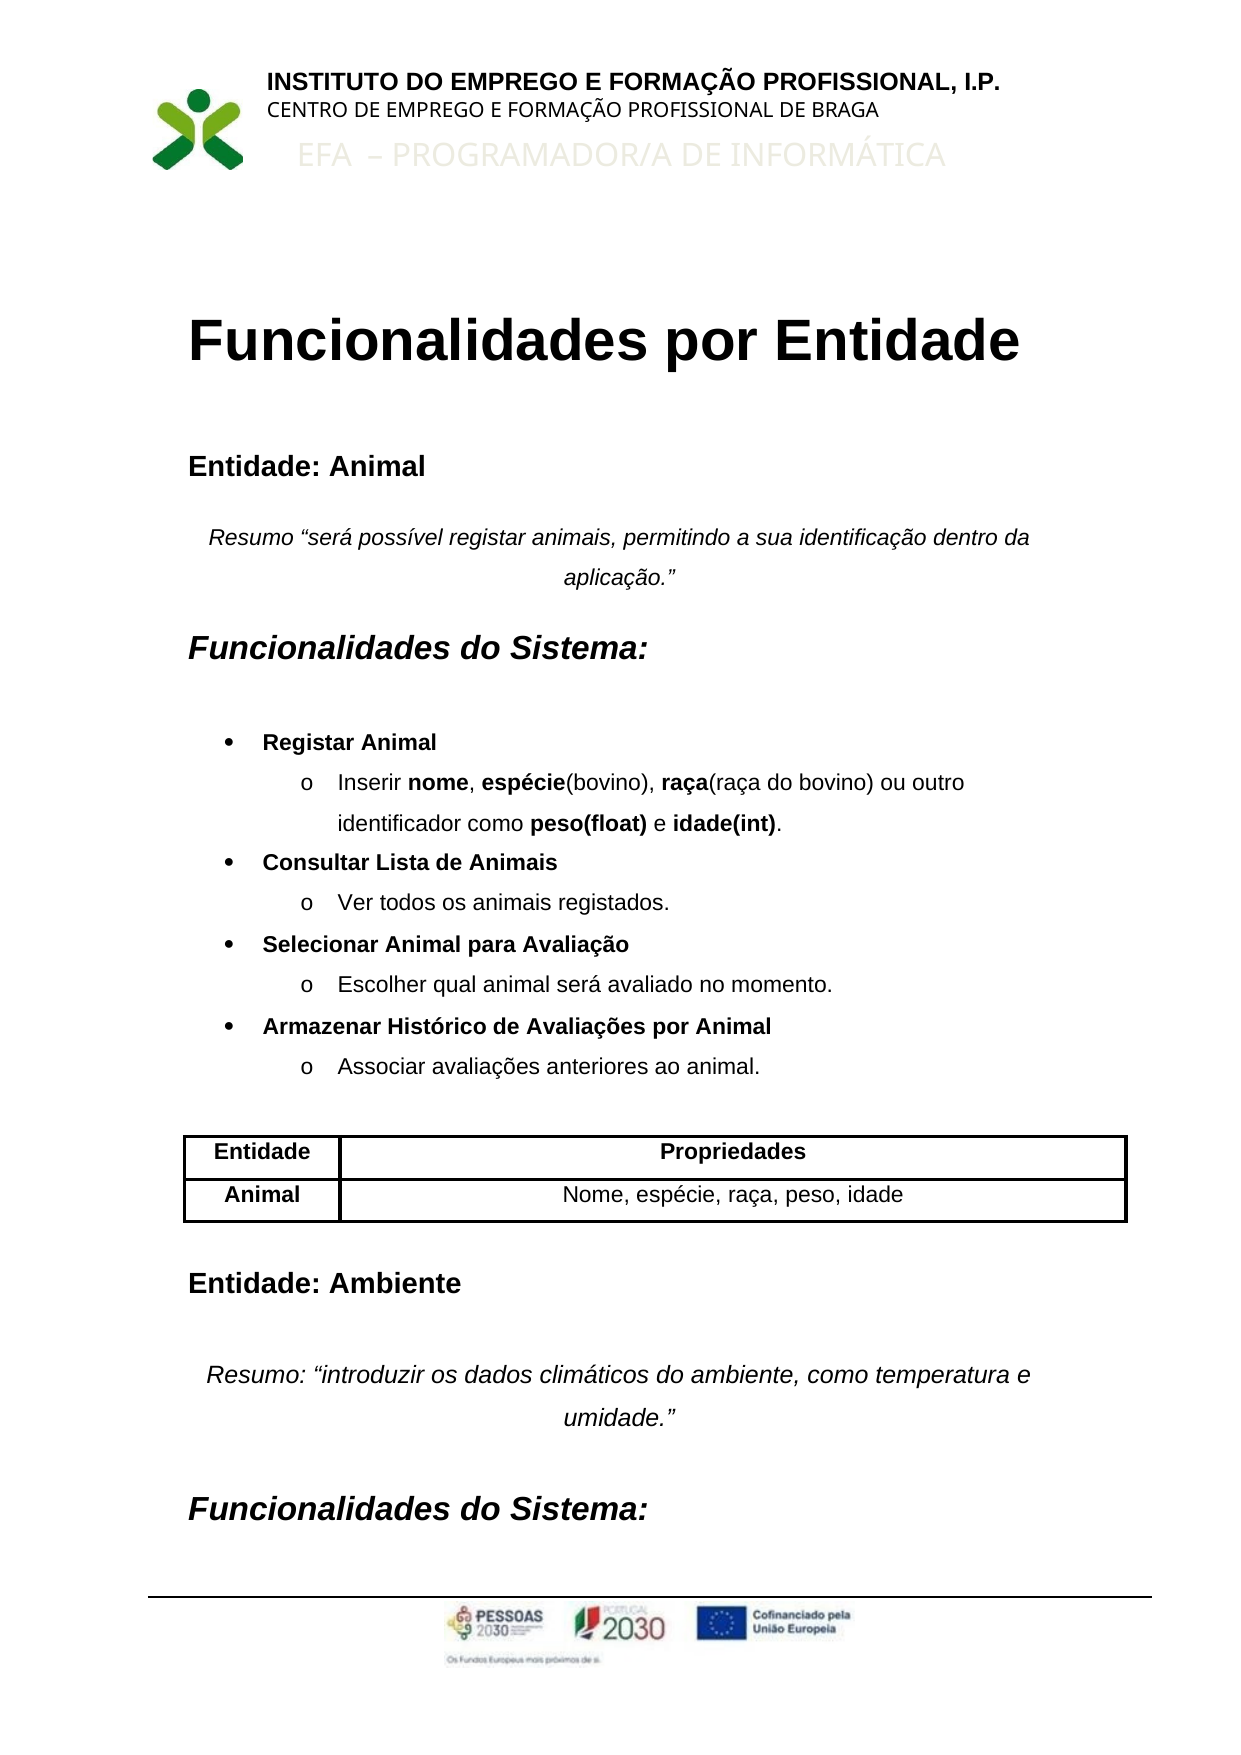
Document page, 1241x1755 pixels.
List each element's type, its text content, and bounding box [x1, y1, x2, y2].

list Registar Animal [225, 729, 1053, 755]
text Resumo “será possível registar animais, permitindo a sua identificação dentro da aplicação.” [187, 524, 1053, 590]
table_cell Animal [186, 1181, 338, 1220]
subtitle Funcionalidades do Sistema: [188, 1489, 1053, 1527]
table_header Propriedades [342, 1138, 1124, 1177]
list Selecionar Animal para Avaliação [225, 931, 1053, 958]
list Consultar Lista de Animais [225, 849, 1053, 876]
picture [444, 1601, 855, 1668]
subtitle Funcionalidades do Sistema: [188, 628, 1053, 667]
table_header Entidade [186, 1138, 338, 1177]
subtitle Resumo: “introduzir os dados climáticos do ambiente, como temperatura e umidade.” [187, 1360, 1053, 1432]
subtitle Entidade: Animal [188, 449, 1053, 482]
subtitle Entidade: Ambiente [188, 1266, 1053, 1300]
list Ver todos os animais registados. [300, 889, 1053, 917]
list Armazenar Histórico de Avaliações por Animal [225, 1013, 1053, 1040]
table_cell Nome, espécie, raça, peso, idade [342, 1181, 1124, 1220]
list Associar avaliações anteriores ao animal. [300, 1053, 1053, 1081]
list Inserir nome, espécie(bovino), raça(raça do bovino) ou outro identificador como peso(float) e idade(int). [300, 768, 1053, 836]
list Escolher qual animal será avaliado no momento. [300, 971, 1053, 999]
picture [152, 89, 243, 170]
text Funcionalidades por Entidade [187, 305, 1023, 372]
